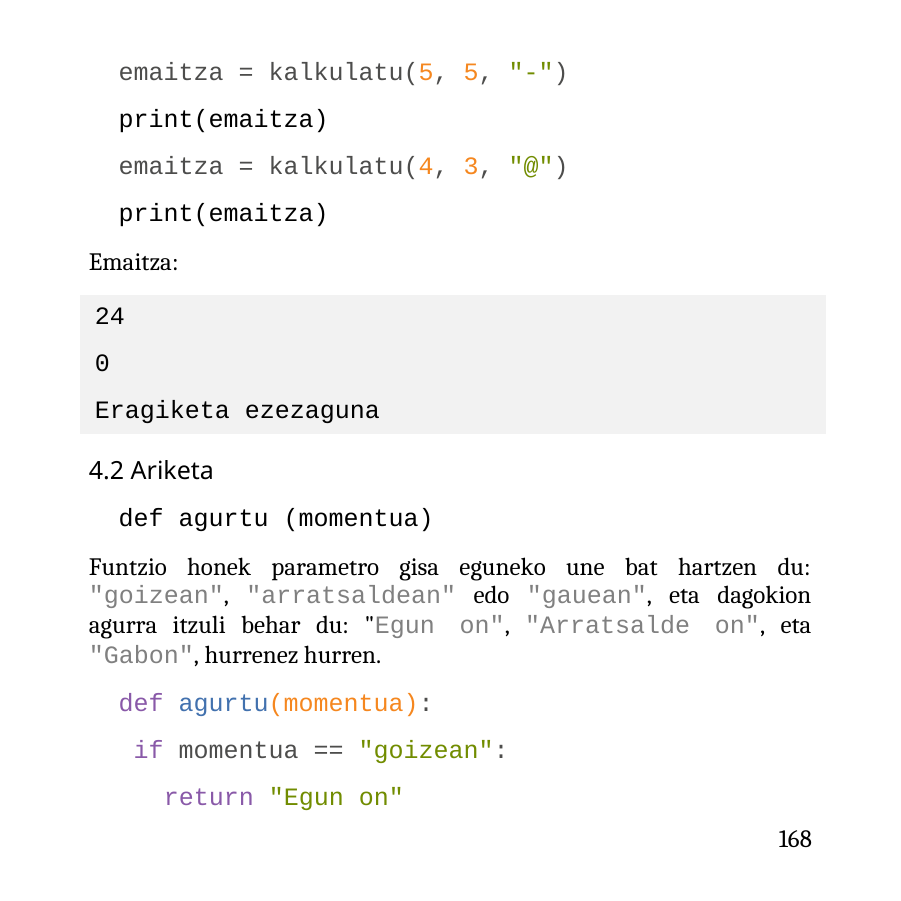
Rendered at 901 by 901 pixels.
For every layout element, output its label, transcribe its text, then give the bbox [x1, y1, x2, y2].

text print(emaitza) [118, 106, 811, 134]
text print(emaitza) [118, 200, 811, 229]
text return "Egun on" [118, 784, 811, 813]
text def agurtu(momentua): [118, 690, 811, 718]
text Emaitza: [89, 247, 811, 276]
text Eragiketa ezezaguna [86, 389, 820, 428]
text emaitza = kalkulatu(4, 3, "@") [118, 153, 811, 182]
text Funtzio honek parametro gisa eguneko une bat hartzen du: "goizean", "arratsaldean" edo "gauean", eta dagokion agurra itzuli behar du: "Egun on", "Arratsalde on", eta "Gabon", hurrenez hurren. [89, 553, 811, 671]
text if momentua == "goizean": [118, 737, 811, 766]
text 4.2 Ariketa [89, 453, 811, 487]
text def agurtu (momentua) [118, 506, 811, 534]
text emaitza = kalkulatu(5, 5, "-") [118, 59, 811, 87]
text 0 [86, 342, 820, 379]
text 24 [86, 301, 820, 332]
